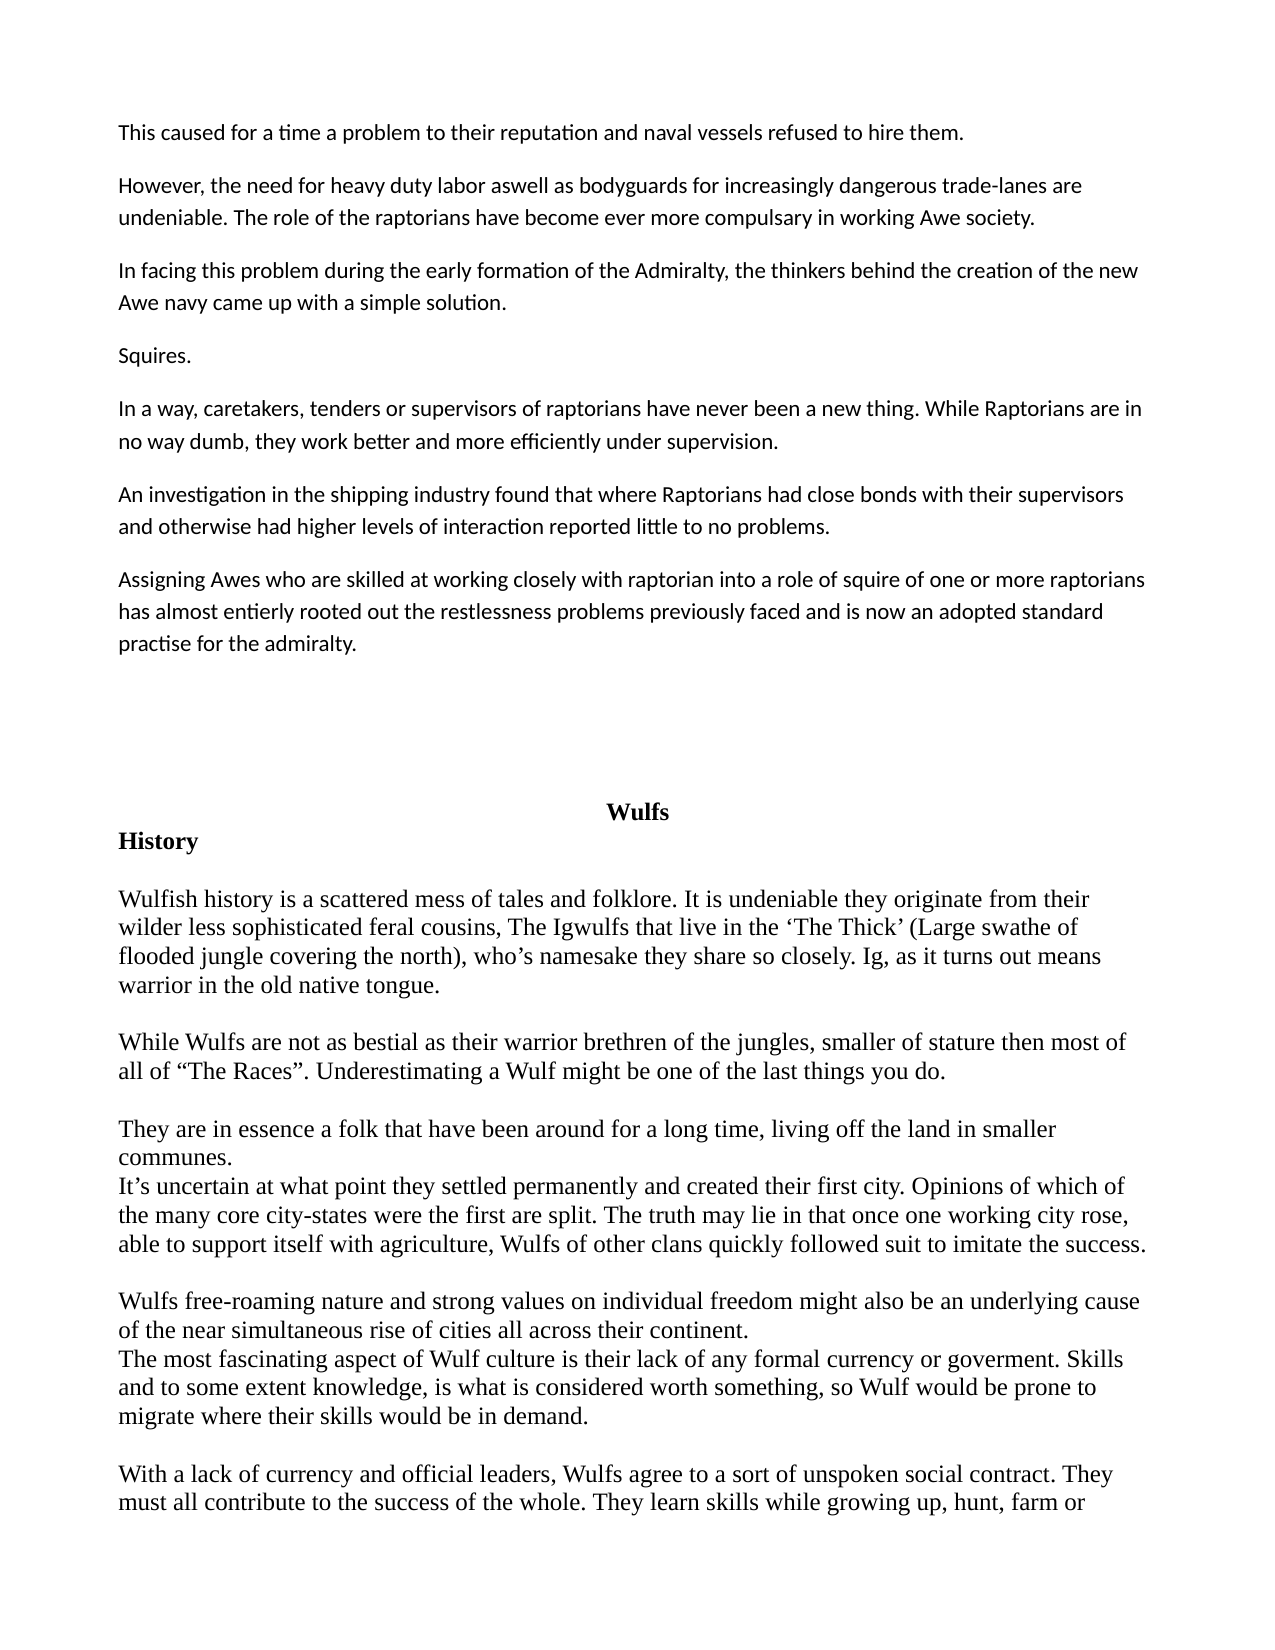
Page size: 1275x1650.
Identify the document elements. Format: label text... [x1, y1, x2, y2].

text Assigning Awes who are skilled at working closely with raptorian into a role of squire of one or more raptorians has almost entierly rooted out the restlessness problems previously faced and is now an adopted standard practise for the admiralty. [118, 565, 1157, 657]
text It’s uncertain at what point they settled permanently and created their first city. Opinions of which of the many core city-states were the first are split. The truth may lie in that once one working city rose, able to support itself with agriculture, Wulfs of other clans quickly followed suit to imitate the success. [118, 1171, 1157, 1257]
text While Wulfs are not as bestial as their warrior brethren of the jungles, smaller of stature then most of all of “The Races”. Underestimating a Wulf might be one of the last things you do. [118, 1027, 1157, 1085]
text However, the need for heavy duty labor aswell as bodyguards for increasingly dangerous trade-lanes are undeniable. The role of the raptorians have become ever more compulsary in working Awe society. [118, 171, 1157, 231]
text Squires. [118, 342, 1157, 369]
text An investigation in the shipping industry found that where Raptorians had close bonds with their supervisors and otherwise had higher levels of interaction reported little to no problems. [118, 480, 1157, 540]
text Wulfs [118, 797, 1157, 826]
text The most fascinating aspect of Wulf culture is their lack of any formal currency or goverment. Skills and to some extent knowledge, is what is considered worth something, so Wulf would be prone to migrate where their skills would be in demand. [118, 1344, 1157, 1430]
text They are in essence a folk that have been around for a long time, living off the land in smaller communes. [118, 1114, 1157, 1171]
text In facing this problem during the early formation of the Admiralty, the thinkers behind the creation of the new Awe navy came up with a simple solution. [118, 256, 1157, 317]
text With a lack of currency and official leaders, Wulfs agree to a sort of unspoken social contract. They must all contribute to the success of the whole. They learn skills while growing up, hunt, farm or [118, 1459, 1157, 1516]
text Wulfs free-roaming nature and strong values on individual freedom might also be an underlying cause of the near simultaneous rise of cities all across their continent. [118, 1286, 1157, 1344]
text Wulfish history is a scattered mess of tales and folklore. It is undeniable they originate from their wilder less sophisticated feral cousins, The Igwulfs that live in the ‘The Thick’ (Large swathe of flooded jungle covering the north), who’s namesake they share so closely. Ig, as it turns out means warrior in the old native tongue. [118, 884, 1157, 999]
text History [118, 826, 1157, 855]
text In a way, caretakers, tenders or supervisors of raptorians have never been a new thing. While Raptorians are in no way dumb, they work better and more efficiently under supervision. [118, 394, 1157, 455]
text This caused for a time a problem to their reputation and naval vessels refused to hire them. [118, 118, 1157, 146]
